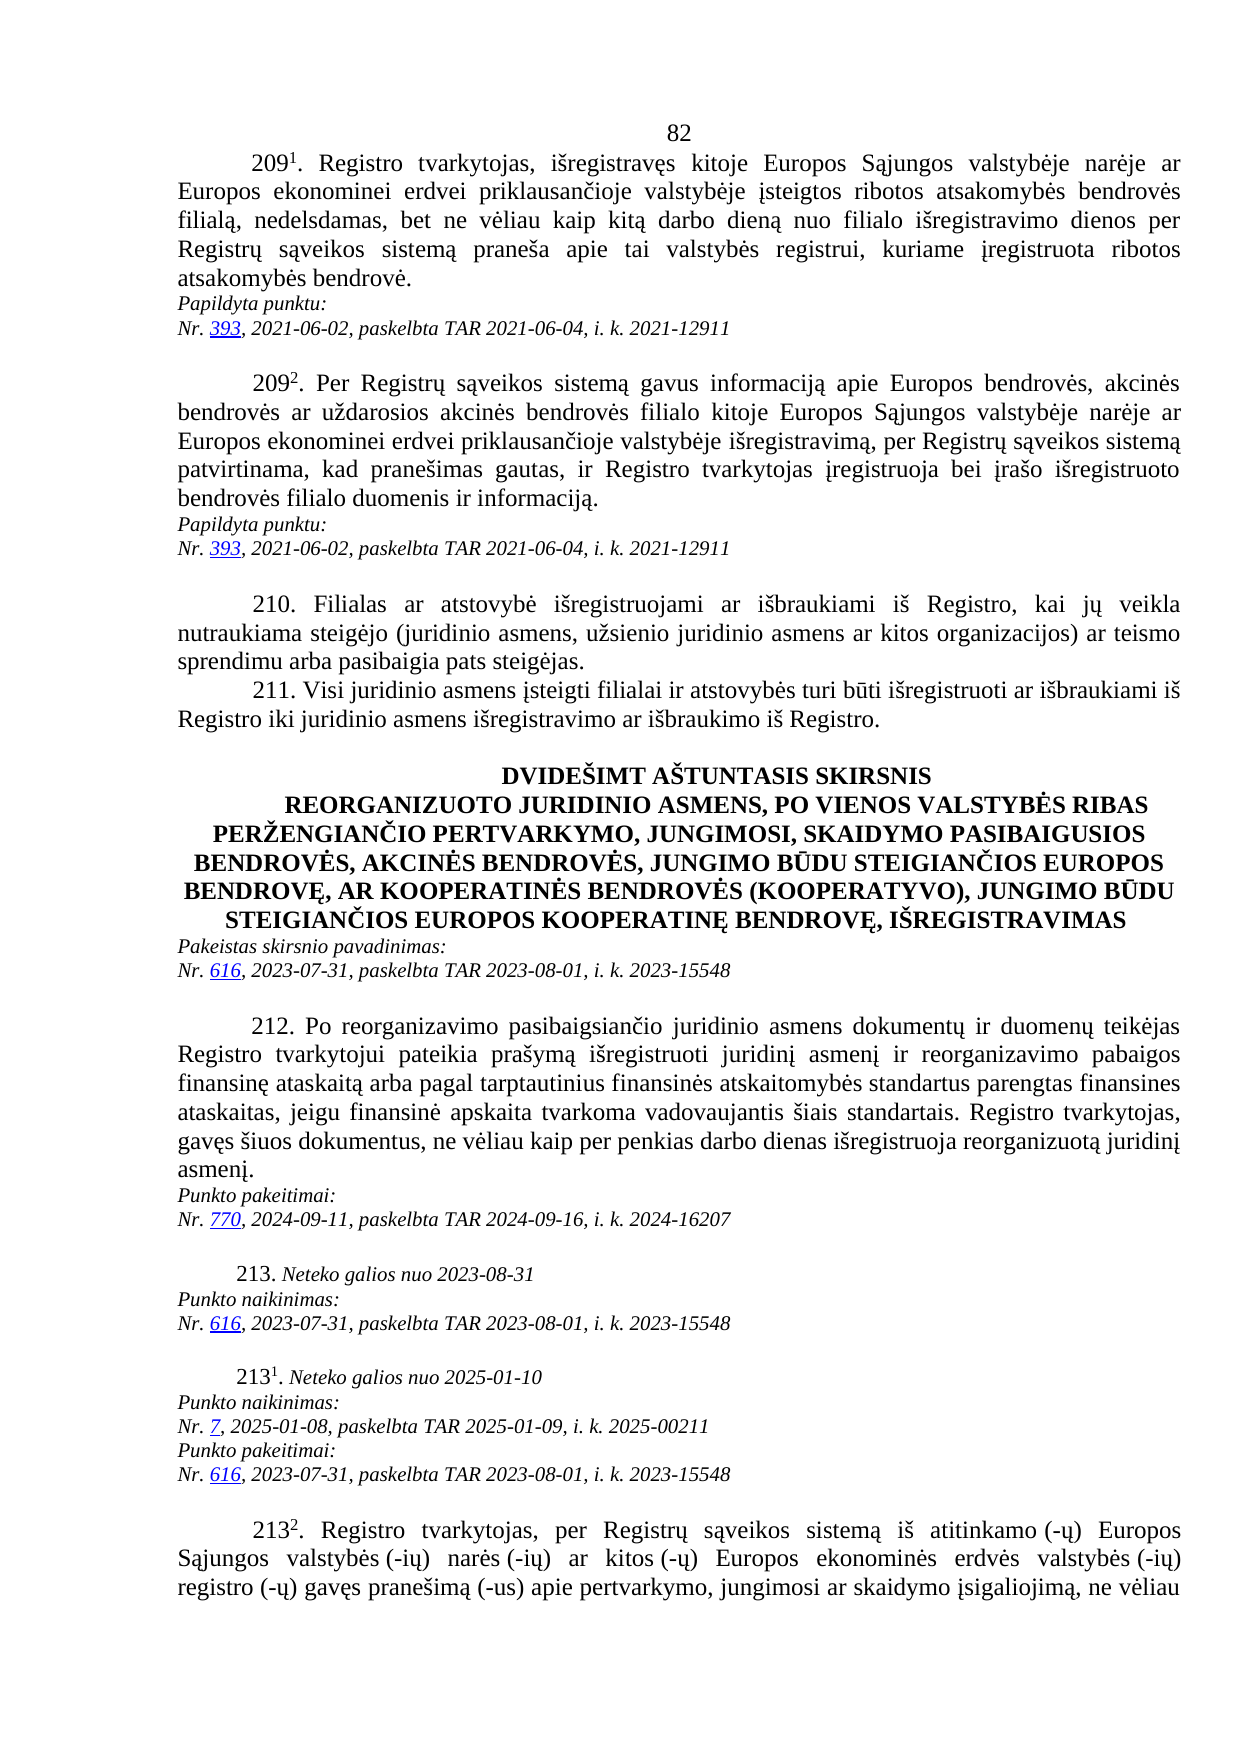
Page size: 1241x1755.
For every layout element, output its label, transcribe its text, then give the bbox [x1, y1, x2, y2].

text DVIDEŠIMT AŠTUNTASIS SKIRSNIS [177, 761, 1181, 790]
text Nr. 393, 2021-06-02, paskelbta TAR 2021-06-04, i. k. 2021-12911 [177, 536, 1181, 560]
text 212. Po reorganizavimo pasibaigsiančio juridinio asmens dokumentų ir duomenų teikėjas Registro tvarkytojui pateikia prašymą išregistruoti juridinį asmenį ir reorganizavimo pabaigos finansinę ataskaitą arba pagal tarptautinius finansinės atskaitomybės standartus parengtas finansines ataskaitas, jeigu finansinė apskaita tvarkoma vadovaujantis šiais standartais. Registro tvarkytojas, gavęs šiuos dokumentus, ne vėliau kaip per penkias darbo dienas išregistruoja reorganizuotą juridinį asmenį. [177, 1011, 1181, 1183]
text Pakeistas skirsnio pavadinimas: [177, 934, 1181, 958]
text Punkto pakeitimai: [177, 1183, 1181, 1207]
text Nr. 616, 2023-07-31, paskelbta TAR 2023-08-01, i. k. 2023-15548 [177, 1311, 1181, 1334]
text 2091. Registro tvarkytojas, išregistravęs kitoje Europos Sąjungos valstybėje narėje ar Europos ekonominei erdvei priklausančioje valstybėje įsteigtos ribotos atsakomybės bendrovės filialą, nedelsdamas, bet ne vėliau kaip kitą darbo dieną nuo filialo išregistravimo dienos per Registrų sąveikos sistemą praneša apie tai valstybės registrui, kuriame įregistruota ribotos atsakomybės bendrovė. [177, 148, 1181, 291]
text Nr. 393, 2021-06-02, paskelbta TAR 2021-06-04, i. k. 2021-12911 [177, 315, 1181, 339]
text Nr. 7, 2025-01-08, paskelbta TAR 2025-01-09, i. k. 2025-00211 [177, 1414, 1181, 1438]
text Nr. 616, 2023-07-31, paskelbta TAR 2023-08-01, i. k. 2023-15548 [177, 1462, 1181, 1486]
text Papildyta punktu: [177, 291, 1181, 315]
text 2131. Neteko galios nuo 2025-01-10 [177, 1363, 1181, 1390]
text 2092. Per Registrų sąveikos sistemą gavus informaciją apie Europos bendrovės, akcinės bendrovės ar uždarosios akcinės bendrovės filialo kitoje Europos Sąjungos valstybėje narėje ar Europos ekonominei erdvei priklausančioje valstybėje išregistravimą, per Registrų sąveikos sistemą patvirtinama, kad pranešimas gautas, ir Registro tvarkytojas įregistruoja bei įrašo išregistruoto bendrovės filialo duomenis ir informaciją. [177, 368, 1181, 512]
text Papildyta punktu: [177, 512, 1181, 536]
text Nr. 770, 2024-09-11, paskelbta TAR 2024-09-16, i. k. 2024-16207 [177, 1207, 1181, 1231]
text 211. Visi juridinio asmens įsteigti filialai ir atstovybės turi būti išregistruoti ar išbraukiami iš Registro iki juridinio asmens išregistravimo ar išbraukimo iš Registro. [177, 675, 1181, 733]
text 210. Filialas ar atstovybė išregistruojami ar išbraukiami iš Registro, kai jų veikla nutraukiama steigėjo (juridinio asmens, užsienio juridinio asmens ar kitos organizacijos) ar teismo sprendimu arba pasibaigia pats steigėjas. [177, 589, 1181, 675]
text 213. Neteko galios nuo 2023-08-31 [177, 1260, 1181, 1286]
text Punkto pakeitimai: [177, 1438, 1181, 1462]
text 2132. Registro tvarkytojas, per Registrų sąveikos sistemą iš atitinkamo (-ų) Europos Sąjungos valstybės (-ių) narės (-ių) ar kitos (-ų) Europos ekonominės erdvės valstybės (-ių) registro (-ų) gavęs pranešimą (-us) apie pertvarkymo, jungimosi ar skaidymo įsigaliojimą, ne vėliau [177, 1515, 1181, 1601]
text Nr. 616, 2023-07-31, paskelbta TAR 2023-08-01, i. k. 2023-15548 [177, 958, 1181, 982]
text Punkto naikinimas: [177, 1286, 1181, 1311]
text REORGANIZUOTO JURIDINIO ASMENS, PO VIENOS VALSTYBĖS RIBAS PERŽENGIANČIO PERTVARKYMO, JUNGIMOSI, SKAIDYMO PASIBAIGUSIOS BENDROVĖS, AKCINĖS BENDROVĖS, JUNGIMO BŪDU STEIGIANČIOS EUROPOS BENDROVĘ, AR KOOPERATINĖS BENDROVĖS (KOOPERATYVO), JUNGIMO BŪDU STEIGIANČIOS EUROPOS KOOPERATINĘ BENDROVĘ, IŠREGISTRAVIMAS [177, 790, 1181, 934]
text Punkto naikinimas: [177, 1390, 1181, 1414]
